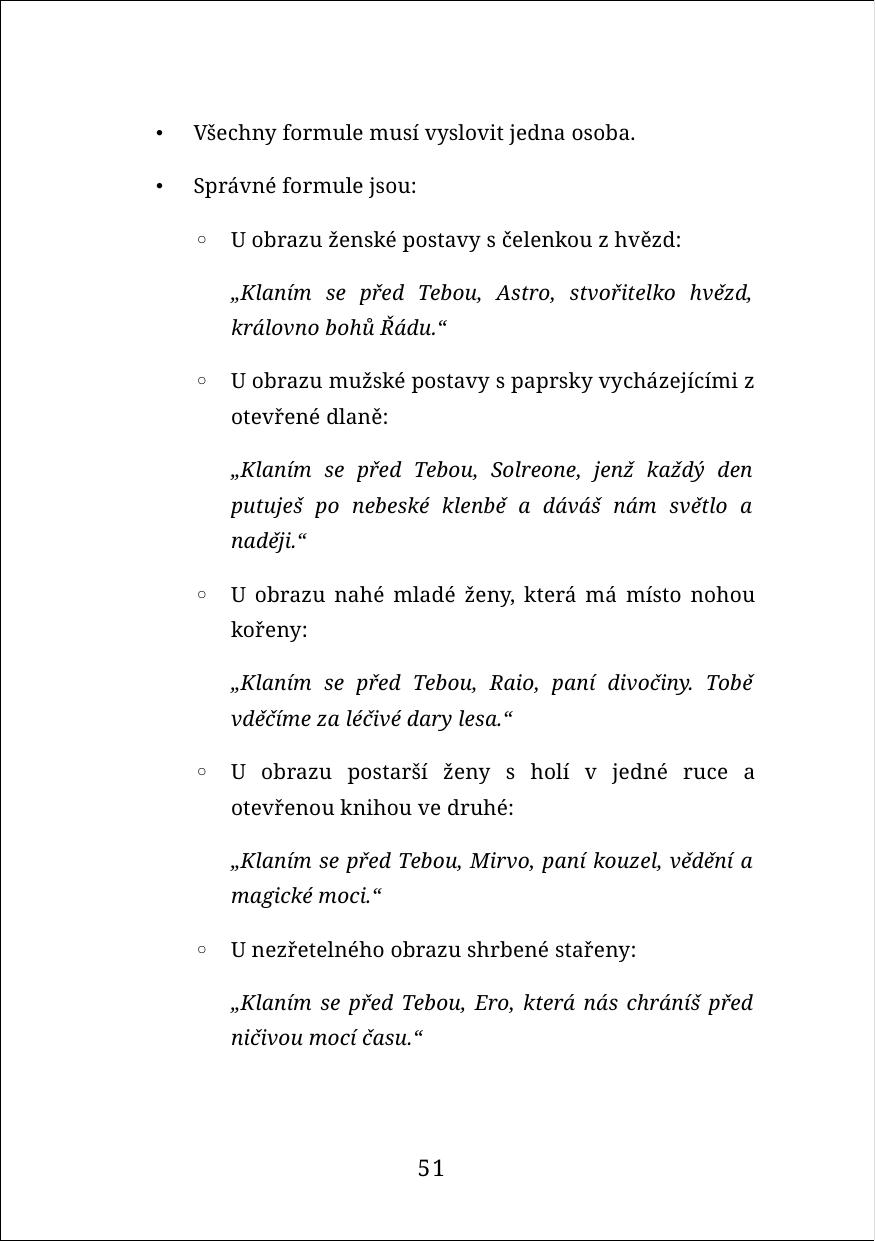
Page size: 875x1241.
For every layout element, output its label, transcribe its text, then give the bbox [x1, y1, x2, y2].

list „Klaním se před Tebou, Solreone, jenž každý den putuješ po nebeské klenbě a dáváš nám světlo a naději.“ [193, 455, 756, 555]
list U obrazu nahé mladé ženy, která má místo nohou kořeny: [193, 580, 756, 644]
list „Klaním se před Tebou, Astro, stvořitelko hvězd, královno bohů Řádu.“ [193, 278, 756, 342]
list U nezřetelného obrazu shrbené stařeny: [193, 935, 756, 963]
list „Klaním se před Tebou, Raio, paní divočiny. Tobě vděčíme za léčivé dary lesa.“ [193, 668, 756, 732]
list Správné formule jsou: [156, 171, 756, 200]
list U obrazu ženské postavy s čelenkou z hvězd: [193, 225, 756, 253]
list Všechny formule musí vyslovit jedna osoba. [156, 118, 756, 147]
list U obrazu postarší ženy s holí v jedné ruce a otevřenou knihou ve druhé: [193, 757, 756, 821]
list „Klaním se před Tebou, Ero, která nás chráníš před ničivou mocí času.“ [193, 988, 756, 1052]
list U obrazu mužské postavy s paprsky vycházejícími z otevřené dlaně: [193, 367, 756, 431]
list „Klaním se před Tebou, Mirvo, paní kouzel, vědění a magické moci.“ [193, 846, 756, 910]
